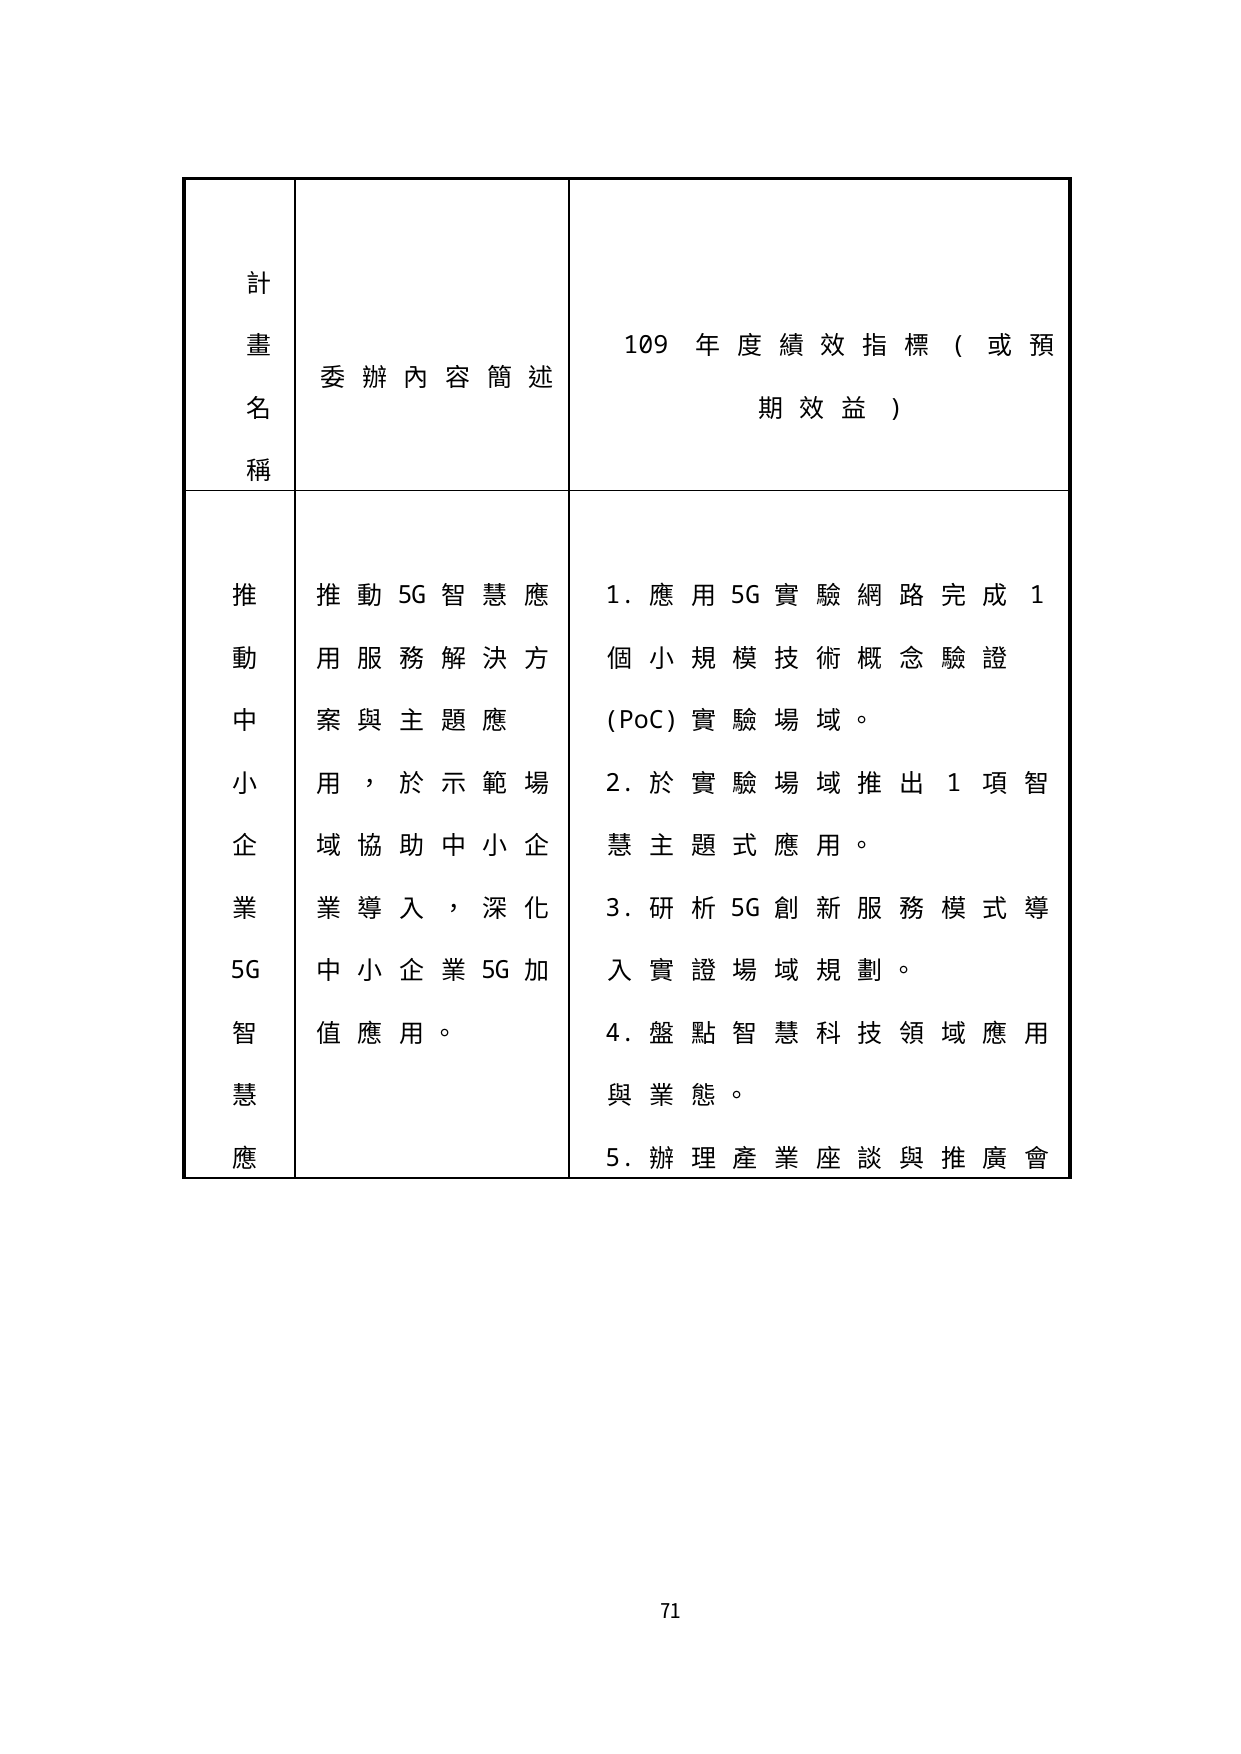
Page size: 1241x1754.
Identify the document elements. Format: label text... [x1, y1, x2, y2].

table_header 計畫名稱 [186, 180, 294, 490]
table_cell 1.應用5G實驗網路完成1個小規模技術概念驗證(PoC)實驗場域。 2.於實驗場域推出1項智慧主題式應用。 3.研析5G創新服務模式導入實證場域規劃。 4.盤點智慧科技領域應用與業態。 5.辦理產業座談與推廣會 [570, 491, 1068, 1177]
table_cell 推動中小企業5G智慧應 [186, 491, 294, 1177]
table_header 委辦內容簡述 [296, 180, 568, 490]
table_header 109年度績效指標(或預期效益) [570, 180, 1068, 490]
table_cell 推動5G智慧應用服務解決方案與主題應用，於示範場域協助中小企業導入，深化中小企業5G加值應用。 [296, 491, 568, 1177]
